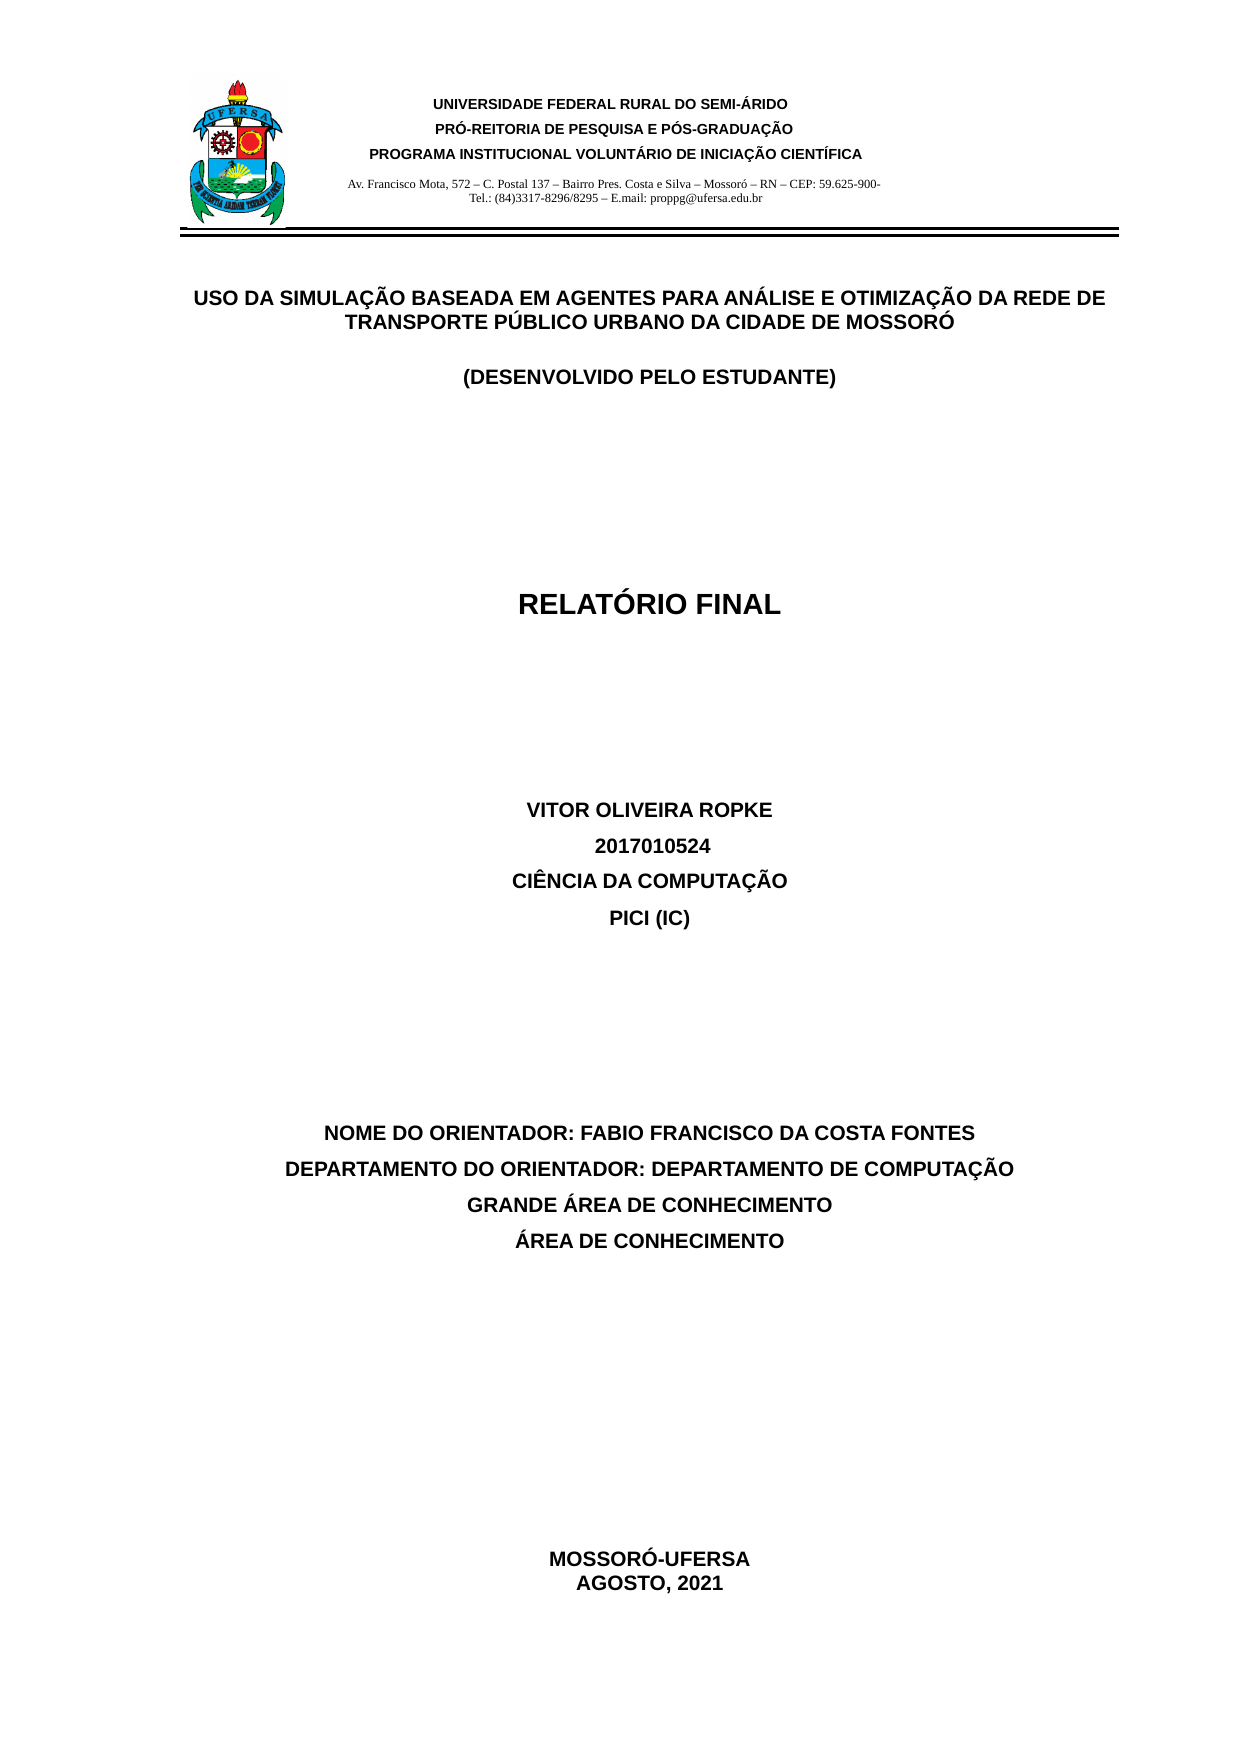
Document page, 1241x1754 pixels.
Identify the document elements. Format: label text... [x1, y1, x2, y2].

subtitle USO DA SIMULAÇÃO BASEADA EM AGENTES PARA ANÁLISE E OTIMIZAÇÃO DA REDE DE TRANSPORTE PÚBLICO URBANO DA CIDADE DE MOSSORÓ [177, 286, 1122, 333]
text AGOSTO, 2021 [177, 1570, 1122, 1594]
text PICI (IC) [177, 905, 1122, 929]
text RELATÓRIO FINAL [177, 587, 1122, 620]
text 2017010524 [177, 833, 1122, 857]
text CIÊNCIA DA COMPUTAÇÃO [177, 869, 1122, 893]
picture [187, 73, 286, 228]
text DEPARTAMENTO DO ORIENTADOR: DEPARTAMENTO DE COMPUTAÇÃO [177, 1157, 1122, 1181]
text VITOR OLIVEIRA ROPKE [177, 797, 1122, 821]
text NOME DO ORIENTADOR: FABIO FRANCISCO DA COSTA FONTES [177, 1121, 1122, 1145]
text ÁREA DE CONHECIMENTO [177, 1229, 1122, 1253]
text GRANDE ÁREA DE CONHECIMENTO [177, 1193, 1122, 1217]
subtitle (DESENVOLVIDO PELO ESTUDANTE) [177, 365, 1122, 389]
text MOSSORÓ-UFERSA [177, 1546, 1122, 1570]
